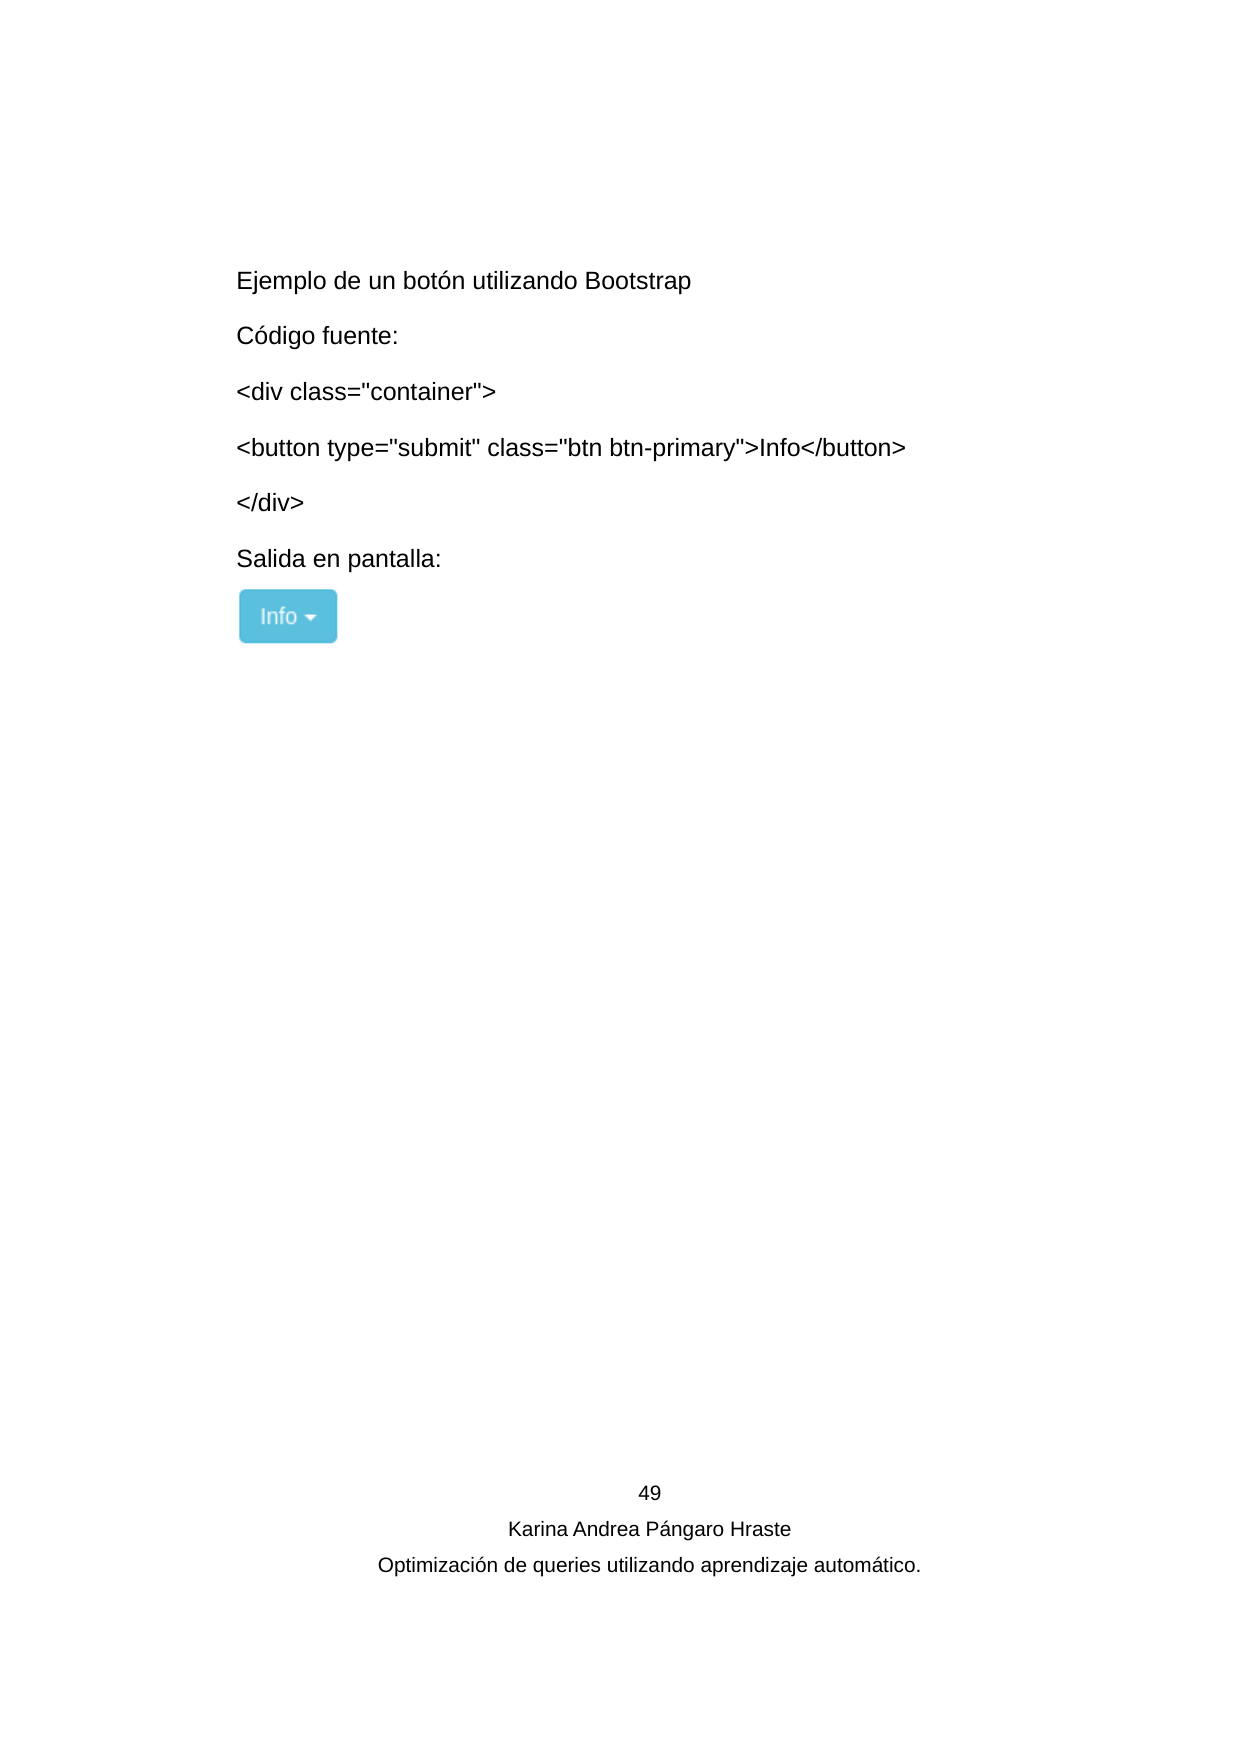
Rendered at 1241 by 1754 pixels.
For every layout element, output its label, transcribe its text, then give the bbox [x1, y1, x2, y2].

text Ejemplo de un botón utilizando Bootstrap [236, 266, 1063, 294]
picture [238, 588, 339, 645]
text <button type="submit" class="btn btn-primary">Info</button> [236, 433, 1063, 461]
text Salida en pantalla: [236, 544, 1063, 573]
text </div> [236, 488, 1063, 517]
text <div class="container"> [236, 377, 1063, 406]
text Código fuente: [236, 321, 1063, 350]
